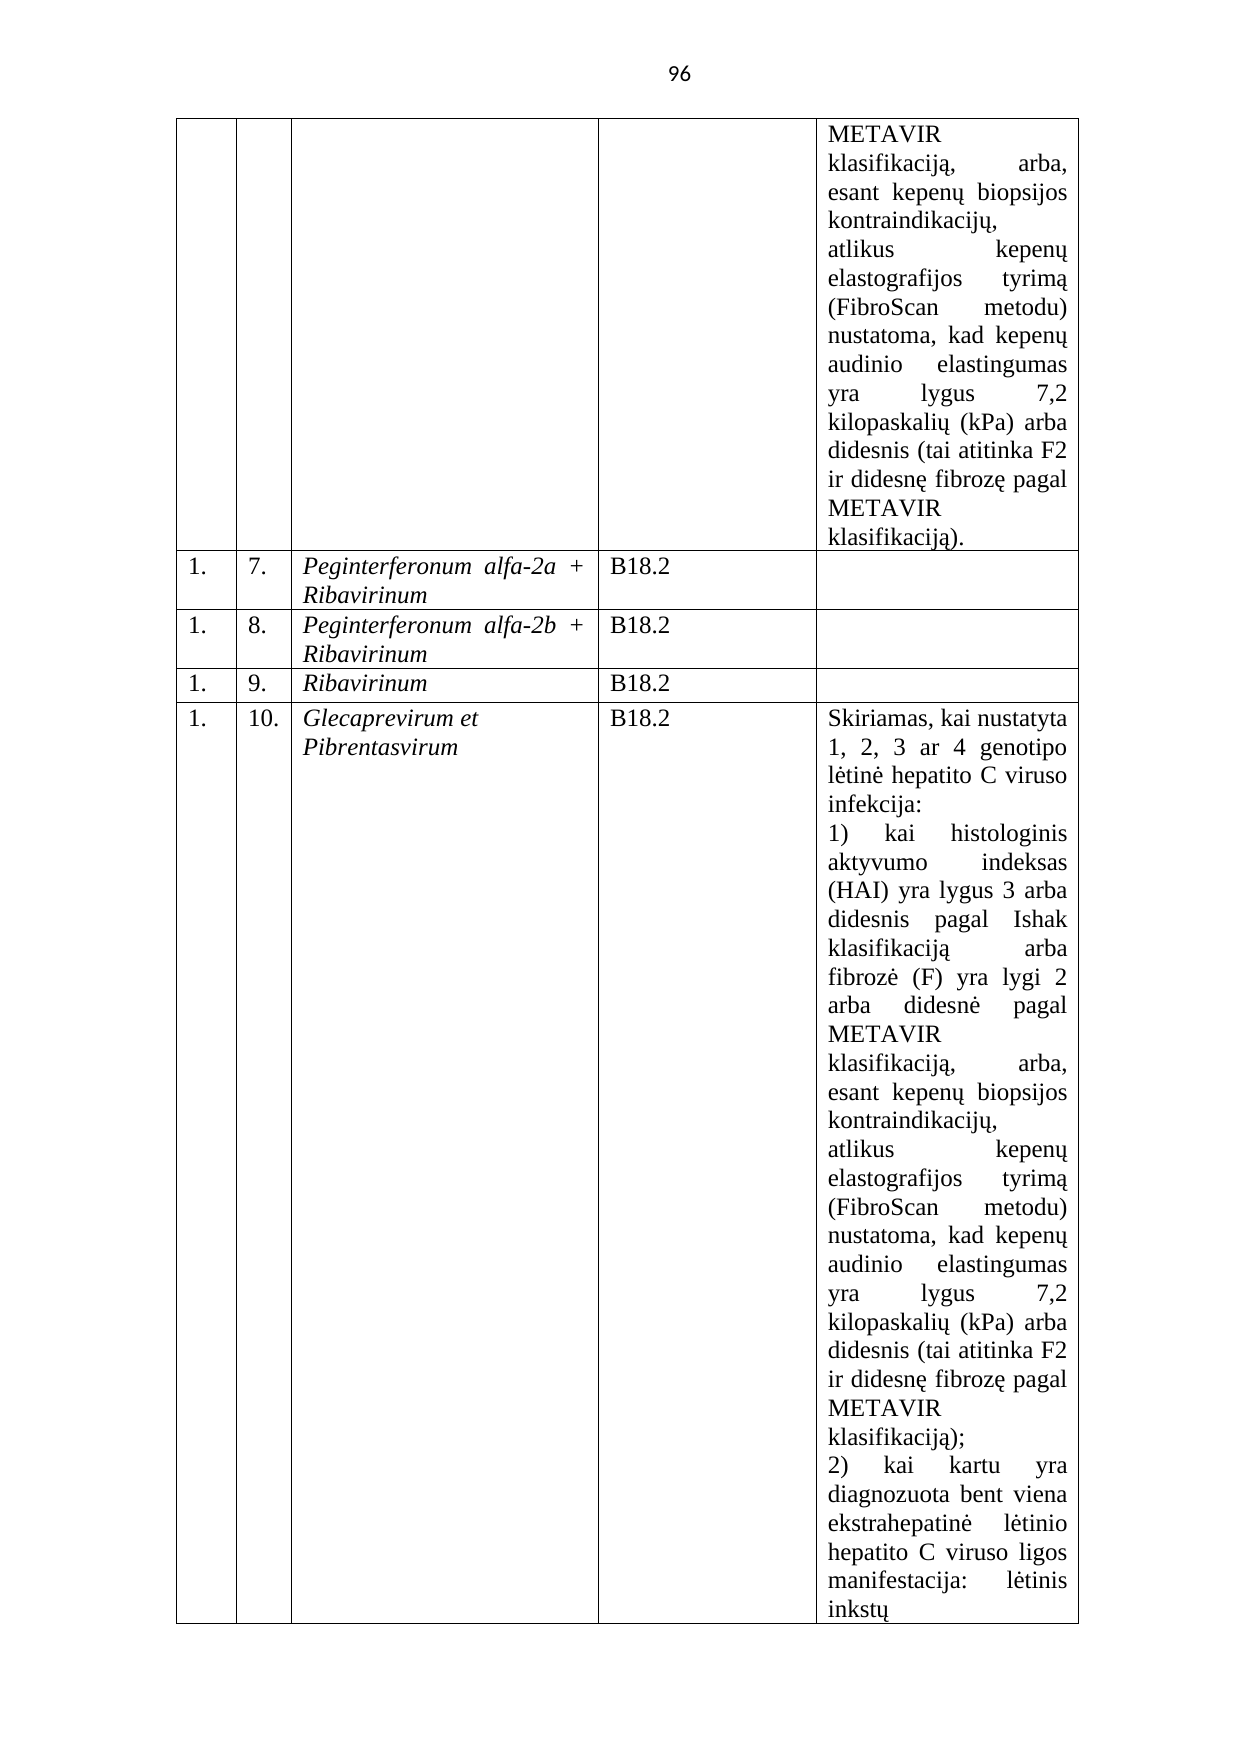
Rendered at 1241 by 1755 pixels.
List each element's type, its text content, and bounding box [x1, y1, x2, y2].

table_cell [1079, 702, 1083, 1623]
table_cell Skiriamas, kai nustatyta 1, 2, 3 ar 4 genotipo lėtinė hepatito C viruso infekcija: 1) kai histologinis aktyvumo indeksas (HAI) yra lygus 3 arba didesnis pagal Ishak klasifikaciją arba fibrozė (F) yra lygi 2 arba didesnė pagal METAVIR klasifikaciją, arba, esant kepenų biopsijos kontraindikacijų, atlikus kepenų elastografijos tyrimą (FibroScan metodu) nustatoma, kad kepenų audinio elastingumas yra lygus 7,2 kilopaskalių (kPa) arba didesnis (tai atitinka F2 ir didesnę fibrozę pagal METAVIR klasifikaciją); 2) kai kartu yra diagnozuota bent viena ekstrahepatinė lėtinio hepatito C viruso ligos manifestacija: lėtinis inkstų [817, 703, 1078, 1623]
table_cell [1109, 118, 1123, 550]
table_cell 7. [237, 551, 291, 609]
table_cell Peginterferonum alfa-2b + Ribavirinum [292, 610, 598, 667]
table_cell Ribavirinum [292, 669, 598, 702]
table_cell [1084, 118, 1088, 550]
table_cell [1079, 609, 1083, 667]
table_cell [1103, 668, 1109, 702]
table_cell [177, 119, 236, 550]
table_cell [1103, 609, 1109, 667]
table_cell [1093, 609, 1099, 667]
table_cell B18.2 [599, 551, 816, 609]
table_cell 1. [177, 610, 236, 667]
table_cell 8. [237, 610, 291, 667]
table_cell Peginterferonum alfa-2a + Ribavirinum [292, 551, 598, 609]
table_cell [599, 119, 816, 550]
table_cell [1103, 702, 1109, 1623]
table_cell [1088, 118, 1093, 550]
table_cell METAVIR klasifikaciją, arba, esant kepenų biopsijos kontraindikacijų, atlikus kepenų elastografijos tyrimą (FibroScan metodu) nustatoma, kad kepenų audinio elastingumas yra lygus 7,2 kilopaskalių (kPa) arba didesnis (tai atitinka F2 ir didesnę fibrozę pagal METAVIR klasifikaciją). [817, 119, 1078, 550]
table_cell [1109, 550, 1123, 609]
table_cell [1088, 702, 1093, 1623]
table_cell [1093, 118, 1099, 550]
table_cell [1093, 550, 1099, 609]
table_cell [292, 119, 598, 550]
table_cell [1088, 609, 1093, 667]
table_cell [1084, 550, 1088, 609]
table_cell [1084, 702, 1088, 1623]
table_cell [817, 610, 1078, 667]
table_cell [1099, 668, 1103, 702]
table_cell 10. [237, 703, 291, 1623]
table_cell 1. [177, 703, 236, 1623]
table_cell B18.2 [599, 703, 816, 1623]
table_cell [817, 551, 1078, 609]
table_cell [1088, 668, 1093, 702]
table_cell [1079, 668, 1083, 702]
table_cell [237, 119, 291, 550]
table_cell [1093, 702, 1099, 1623]
table_cell B18.2 [599, 669, 816, 702]
table_cell [1088, 550, 1093, 609]
table_cell [1103, 118, 1109, 550]
table_cell [1103, 550, 1109, 609]
table_cell [1093, 668, 1099, 702]
table_cell [1084, 609, 1088, 667]
table_cell [817, 669, 1078, 702]
table_cell 9. [237, 669, 291, 702]
table_cell [1099, 118, 1103, 550]
table_cell [1099, 702, 1103, 1623]
table_cell [1079, 118, 1083, 550]
table_cell [1084, 668, 1088, 702]
table_cell B18.2 [599, 610, 816, 667]
table_cell [1099, 609, 1103, 667]
table_cell [1079, 550, 1083, 609]
table_cell 1. [177, 669, 236, 702]
table_cell [1109, 668, 1123, 702]
table_cell [1109, 609, 1123, 667]
table_cell [1099, 550, 1103, 609]
table_cell Glecaprevirum et Pibrentasvirum [292, 703, 598, 1623]
table_cell [1109, 702, 1123, 1623]
table_cell 1. [177, 551, 236, 609]
